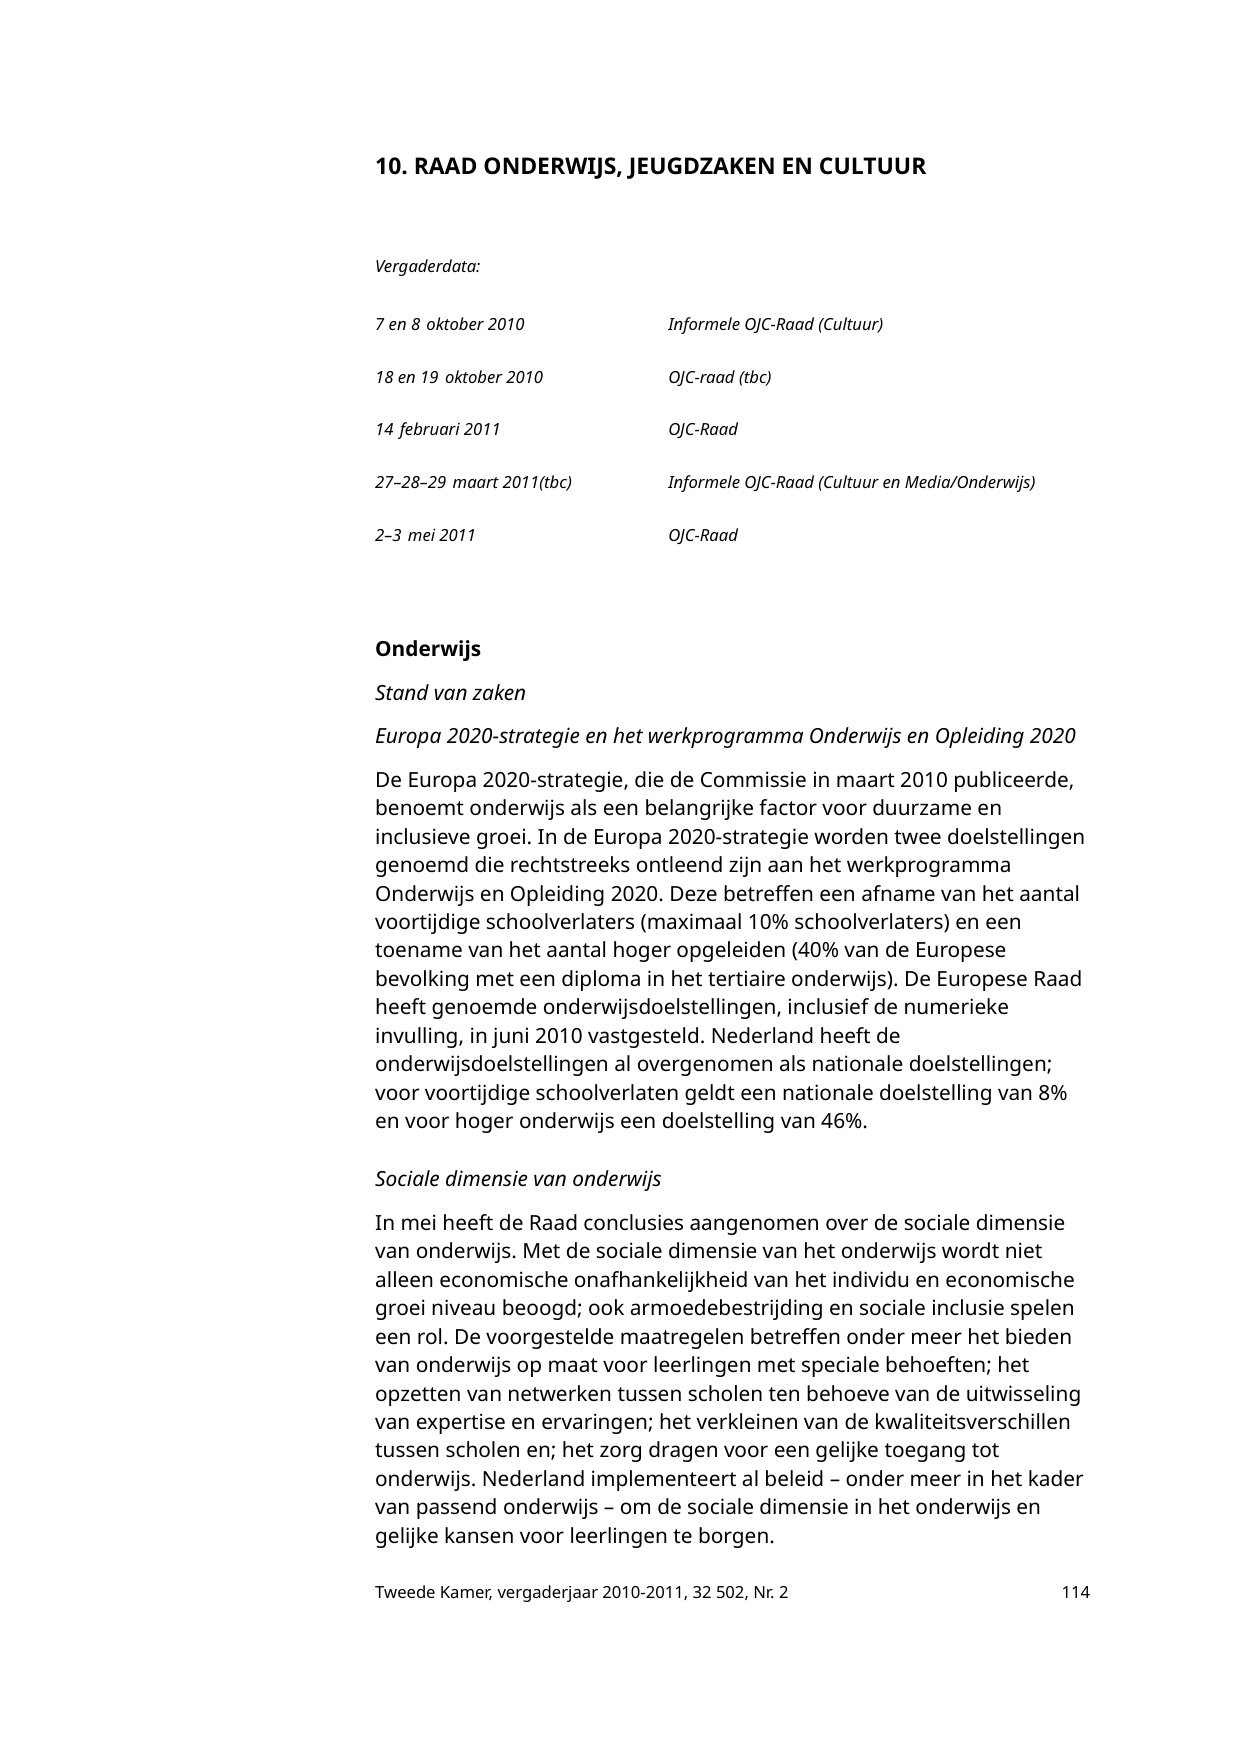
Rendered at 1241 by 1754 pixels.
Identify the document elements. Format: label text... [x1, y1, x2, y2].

text De Europa 2020-strategie, die de Commissie in maart 2010 publiceerde, benoemt onderwijs als een belangrijke factor voor duurzame en inclusieve groei. In de Europa 2020-strategie worden twee doelstellingen genoemd die rechtstreeks ontleend zijn aan het werkprogramma Onderwijs en Opleiding 2020. Deze betreffen een afname van het aantal voortijdige schoolverlaters (maximaal 10% schoolverlaters) en een toename van het aantal hoger opgeleiden (40% van de Europese bevolking met een diploma in het tertiaire onderwijs). De Europese Raad heeft genoemde onderwijsdoelstellingen, inclusief de numerieke invulling, in juni 2010 vastgesteld. Nederland heeft de onderwijsdoelstellingen al overgenomen als nationale doelstellingen; voor voortijdige schoolverlaten geldt een nationale doelstelling van 8% en voor hoger onderwijs een doelstelling van 46%. [375, 765, 1090, 1134]
table_cell 14 februari 2011 [375, 418, 668, 471]
table_header Vergaderdata: [375, 254, 668, 313]
table_cell OJC-Raad [668, 418, 1090, 471]
table_cell Informele OJC-Raad (Cultuur) [668, 313, 1090, 365]
text Sociale dimensie van onderwijs [375, 1164, 1090, 1193]
table_cell 18 en 19 oktober 2010 [375, 365, 668, 418]
subtitle 10. RAAD ONDERWIJS, JEUGDZAKEN EN CULTUUR [375, 150, 1090, 181]
text Stand van zaken [375, 678, 1090, 706]
table_cell 7 en 8 oktober 2010 [375, 313, 668, 365]
table_cell OJC-Raad [668, 524, 1090, 576]
table_cell 27–28–29 maart 2011(tbc) [375, 471, 668, 523]
text Europa 2020-strategie en het werkprogramma Onderwijs en Opleiding 2020 [375, 721, 1090, 750]
table_cell Informele OJC-Raad (Cultuur en Media/Onderwijs) [668, 471, 1090, 523]
table_cell OJC-raad (tbc) [668, 365, 1090, 418]
text Onderwijs [375, 634, 1090, 663]
text In mei heeft de Raad conclusies aangenomen over de sociale dimensie van onderwijs. Met de sociale dimensie van het onderwijs wordt niet alleen economische onafhankelijkheid van het individu en economische groei niveau beoogd; ook armoedebestrijding en sociale inclusie spelen een rol. De voorgestelde maatregelen betreffen onder meer het bieden van onderwijs op maat voor leerlingen met speciale behoeften; het opzetten van netwerken tussen scholen ten behoeve van de uitwisseling van expertise en ervaringen; het verkleinen van de kwaliteitsverschillen tussen scholen en; het zorg dragen voor een gelijke toegang tot onderwijs. Nederland implementeert al beleid – onder meer in het kader van passend onderwijs – om de sociale dimensie in het onderwijs en gelijke kansen voor leerlingen te borgen. [375, 1208, 1090, 1549]
table_header [668, 254, 1090, 313]
table_cell 2–3 mei 2011 [375, 524, 668, 576]
